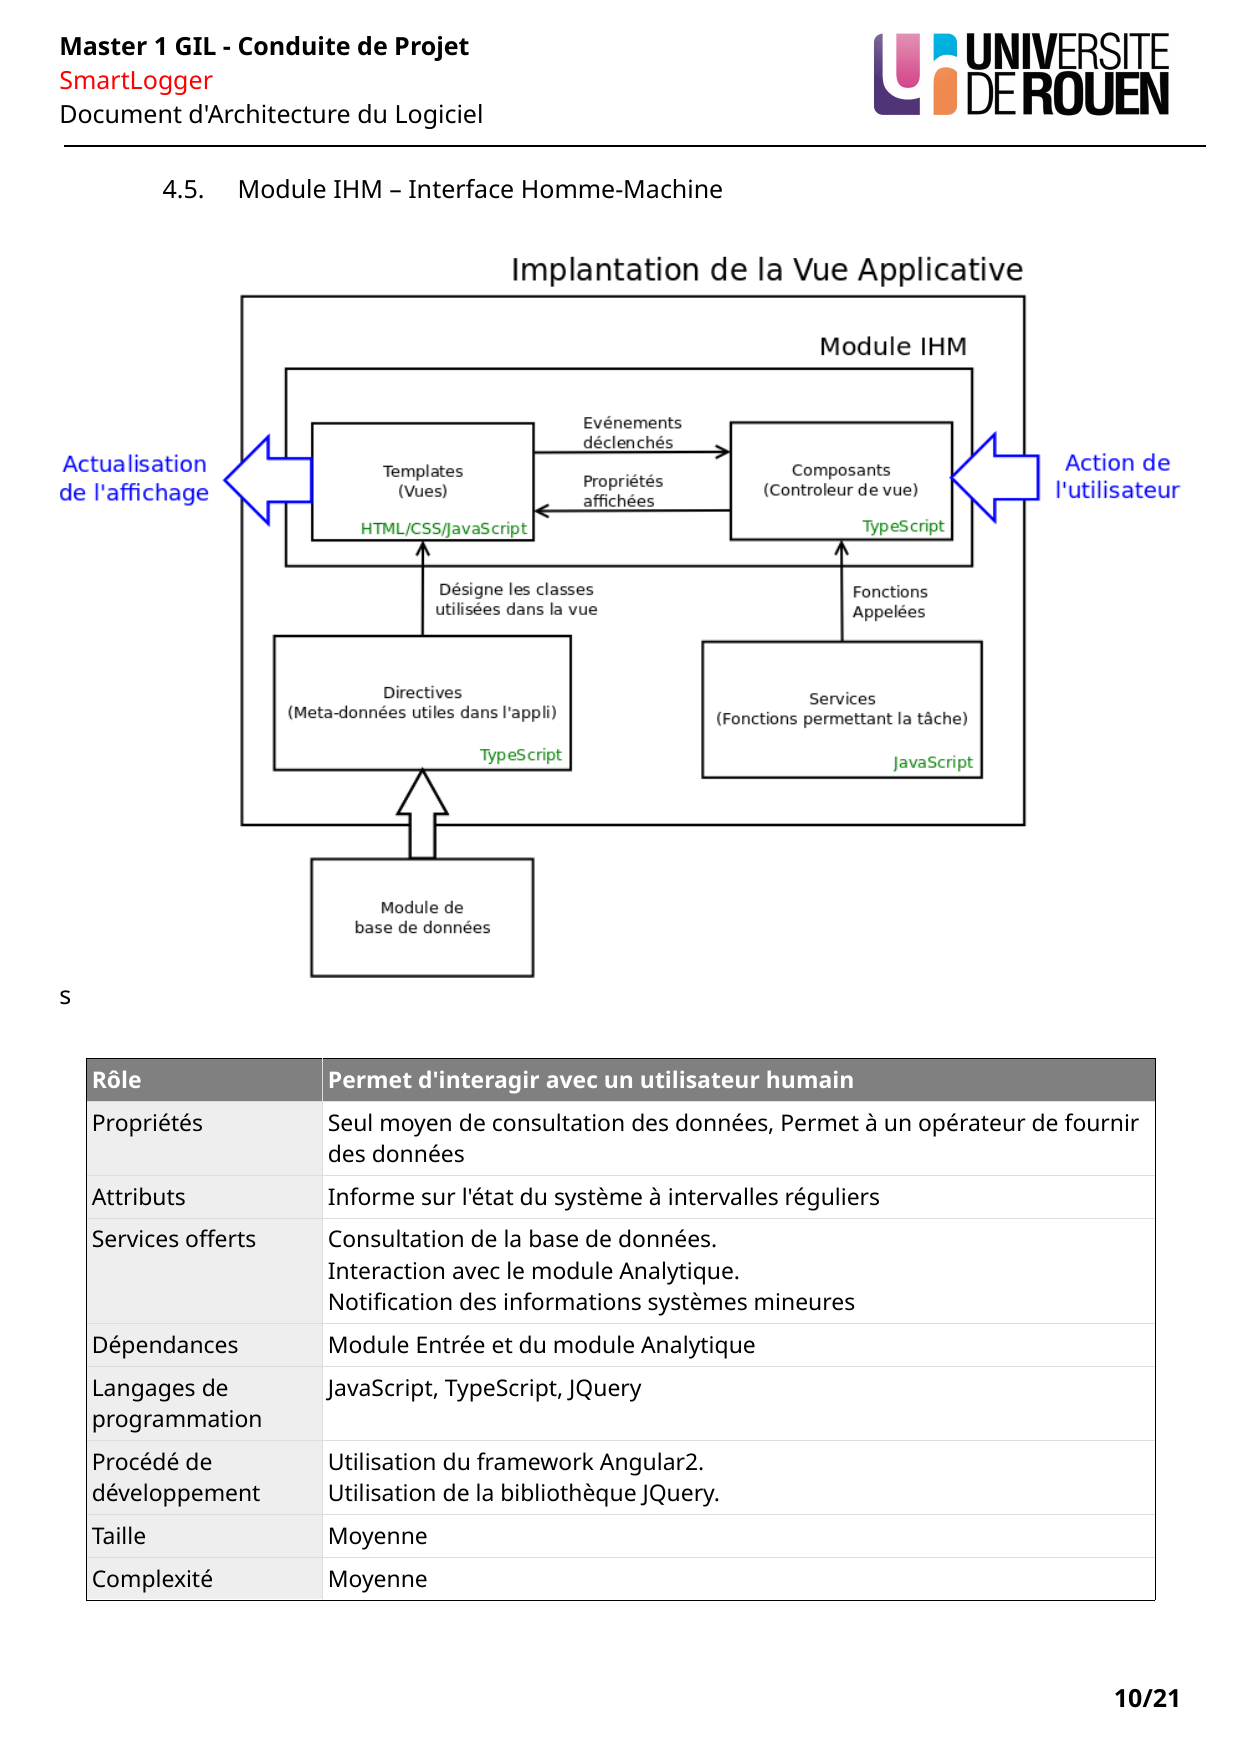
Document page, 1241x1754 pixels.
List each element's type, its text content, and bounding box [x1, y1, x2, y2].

table_cell Moyenne [323, 1558, 1155, 1599]
subtitle Module IHM – Interface Homme-Machine [162, 172, 1181, 206]
table_cell Module Entrée et du module Analytique [323, 1324, 1155, 1366]
table_cell Complexité [87, 1558, 322, 1599]
table_cell Taille [87, 1515, 322, 1557]
subtitle s [59, 978, 1181, 1011]
table_cell Seul moyen de consultation des données, Permet à un opérateur de fournir des données [323, 1102, 1155, 1175]
table_cell Langages de programmation [87, 1367, 322, 1440]
table_header Rôle [87, 1059, 322, 1101]
table_cell Moyenne [323, 1515, 1155, 1557]
table_cell Informe sur l'état du système à intervalles réguliers [323, 1176, 1155, 1218]
table_cell Consultation de la base de données. Interaction avec le module Analytique. Notification des informations systèmes mineures [323, 1219, 1155, 1323]
table_cell Procédé de développement [87, 1441, 322, 1514]
picture [59, 252, 1182, 978]
table_cell Propriétés [87, 1102, 322, 1175]
table_cell Attributs [87, 1176, 322, 1218]
table_cell Dépendances [87, 1324, 322, 1366]
picture [872, 32, 1170, 118]
table_header Permet d'interagir avec un utilisateur humain [323, 1059, 1155, 1101]
table_cell JavaScript, TypeScript, JQuery [323, 1367, 1155, 1440]
table_cell Utilisation du framework Angular2. Utilisation de la bibliothèque JQuery. [323, 1441, 1155, 1514]
table_cell Services offerts [87, 1219, 322, 1323]
